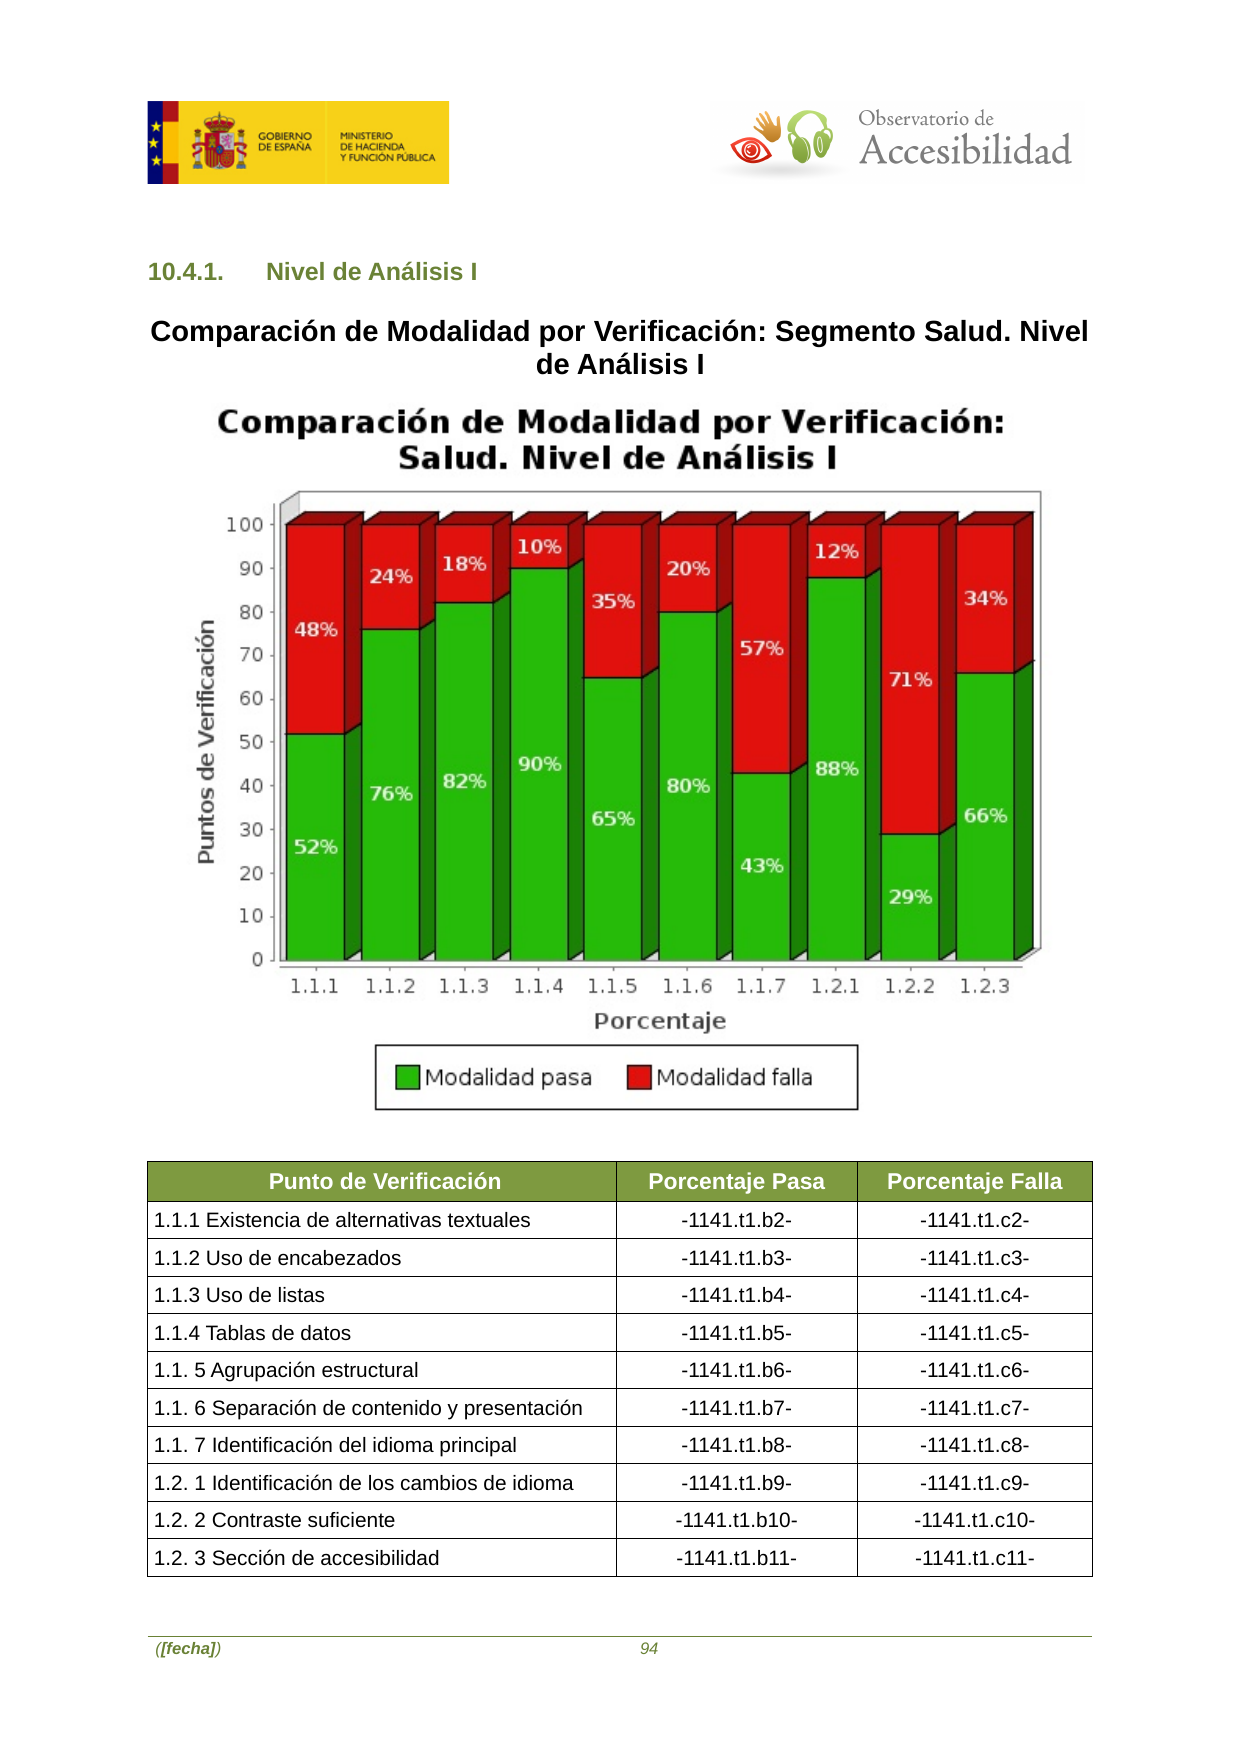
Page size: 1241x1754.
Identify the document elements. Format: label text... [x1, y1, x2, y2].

table_cell -1141.t1.c11- [858, 1539, 1092, 1576]
text Comparación de Modalidad por Verificación: Segmento Salud. Nivel de Análisis I [148, 314, 1092, 381]
table_cell 1.2. 1 Identificación de los cambios de idioma [148, 1464, 616, 1501]
table_header Porcentaje Falla [858, 1162, 1092, 1201]
table_cell -1141.t1.b10- [617, 1502, 857, 1538]
table_cell -1141.t1.c7- [858, 1389, 1092, 1426]
table_cell -1141.t1.b9- [617, 1464, 857, 1501]
picture [710, 101, 1086, 184]
table_cell -1141.t1.b3- [617, 1239, 857, 1276]
picture [147, 101, 450, 184]
table_cell 1.1. 6 Separación de contenido y presentación [148, 1389, 616, 1426]
table_cell -1141.t1.b4- [617, 1277, 857, 1313]
table_cell 1.1.2 Uso de encabezados [148, 1239, 616, 1276]
subtitle Nivel de Análisis I [148, 257, 1092, 286]
table_cell -1141.t1.b6- [617, 1352, 857, 1388]
table_cell -1141.t1.b7- [617, 1389, 857, 1426]
table_cell 1.2. 2 Contraste suficiente [148, 1502, 616, 1538]
table_cell 1.2. 3 Sección de accesibilidad [148, 1539, 616, 1576]
table_cell -1141.t1.c9- [858, 1464, 1092, 1501]
table_cell -1141.t1.b2- [617, 1202, 857, 1238]
table_cell -1141.t1.b8- [617, 1427, 857, 1463]
table_cell -1141.t1.c5- [858, 1314, 1092, 1351]
table_cell -1141.t1.c2- [858, 1202, 1092, 1238]
table_cell 1.1. 5 Agrupación estructural [148, 1352, 616, 1388]
table_cell 1.1. 7 Identificación del idioma principal [148, 1427, 616, 1463]
table_cell 1.1.4 Tablas de datos [148, 1314, 616, 1351]
table_header Punto de Verificación [148, 1162, 616, 1201]
table_cell -1141.t1.b11- [617, 1539, 857, 1576]
table_cell -1141.t1.c4- [858, 1277, 1092, 1313]
table_cell 1.1.1 Existencia de alternativas textuales [148, 1202, 616, 1238]
table_cell 1.1.3 Uso de listas [148, 1277, 616, 1313]
picture [175, 402, 1059, 1112]
table_cell -1141.t1.c3- [858, 1239, 1092, 1276]
table_cell -1141.t1.b5- [617, 1314, 857, 1351]
table_cell -1141.t1.c10- [858, 1502, 1092, 1538]
table_header Porcentaje Pasa [617, 1162, 857, 1201]
table_cell -1141.t1.c8- [858, 1427, 1092, 1463]
table_cell -1141.t1.c6- [858, 1352, 1092, 1388]
